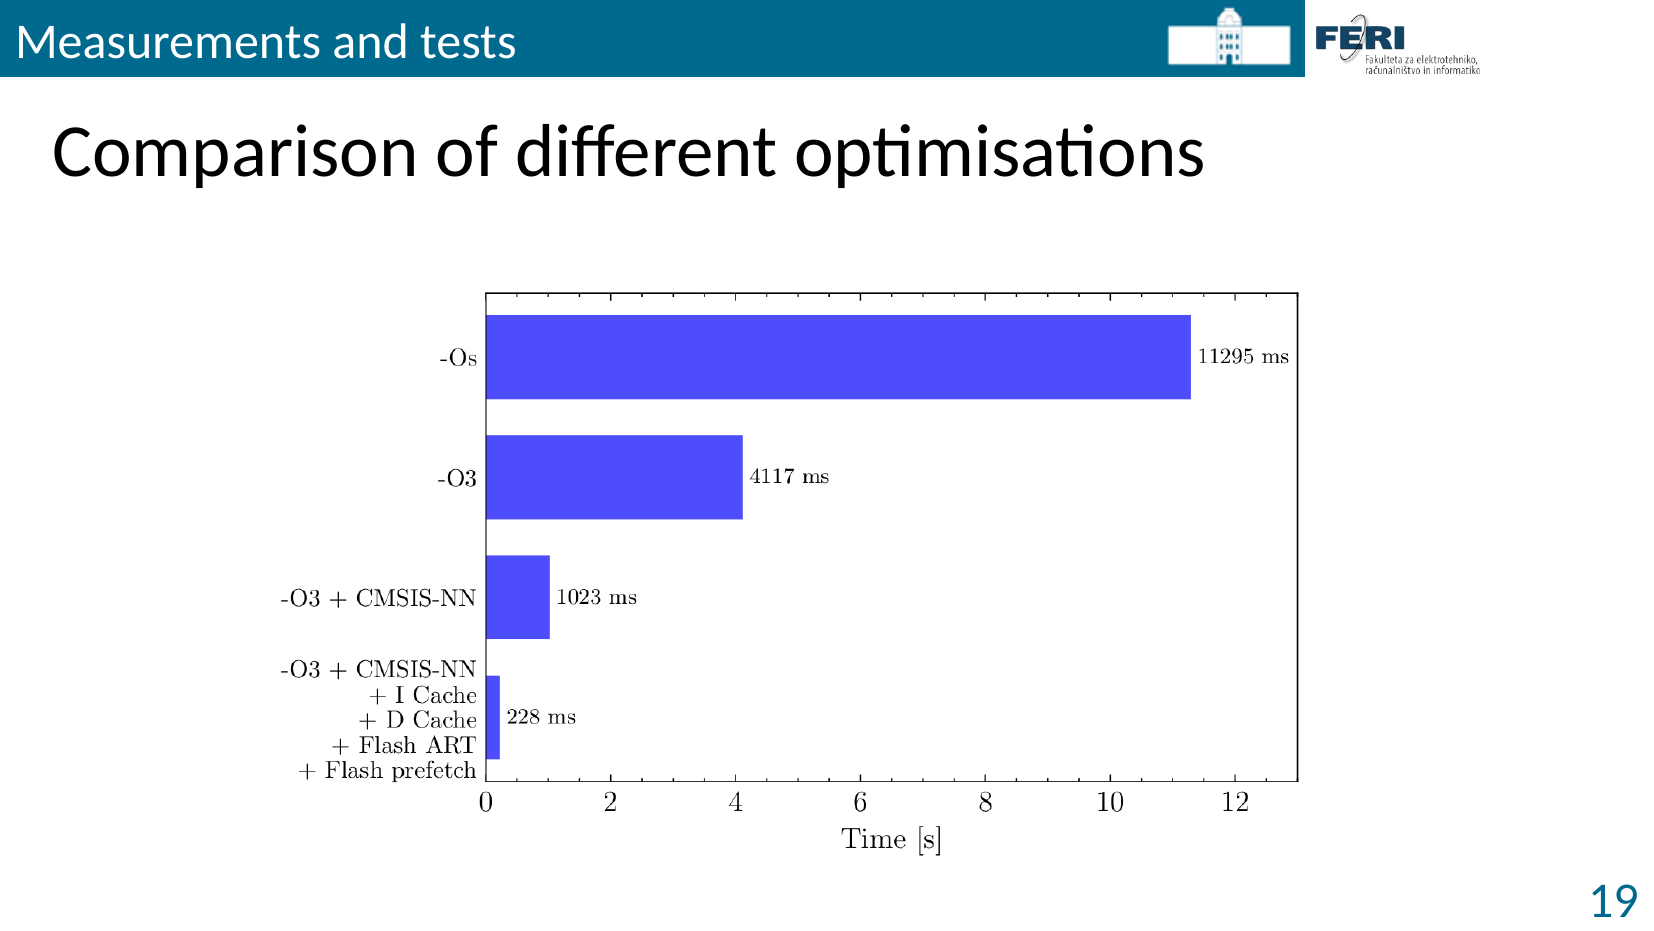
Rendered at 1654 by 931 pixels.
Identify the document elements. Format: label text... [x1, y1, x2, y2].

footer Measurements and tests [0, 0, 1117, 77]
picture [271, 284, 1306, 875]
picture [1316, 13, 1480, 60]
slide_number [1506, 865, 1654, 931]
picture [1168, 7, 1290, 60]
title Comparison of different optimisations [37, 60, 1625, 233]
